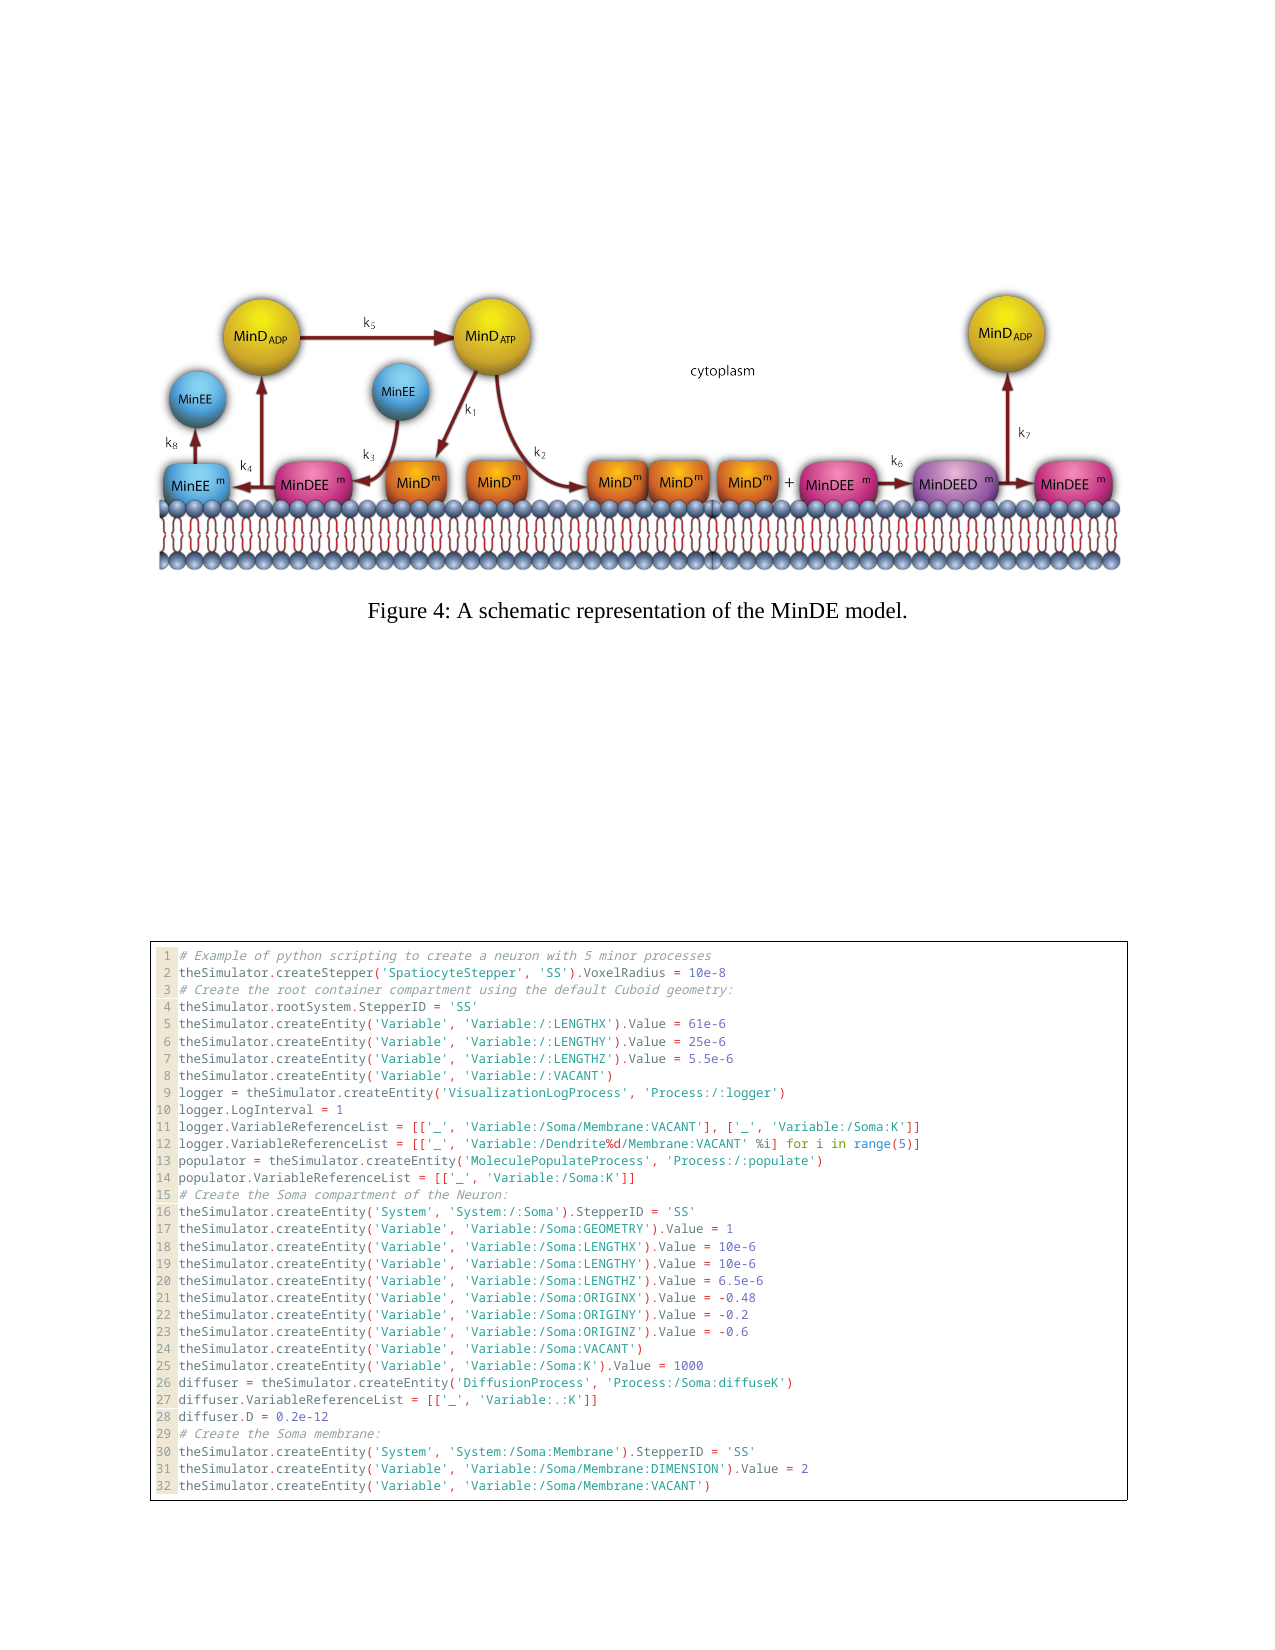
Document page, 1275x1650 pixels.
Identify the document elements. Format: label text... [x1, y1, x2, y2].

table_header 1 # Example of python scripting to create a neuron with 5 minor processes 2 theSimulator.createStepper('SpatiocyteStepper', 'SS').VoxelRadius = 10e-8 3 # Create the root container compartment using the default Cuboid geometry: 4 theSimulator.rootSystem.StepperID = 'SS' 5 theSimulator.createEntity('Variable', 'Variable:/:LENGTHX').Value = 61e-6 6 theSimulator.createEntity('Variable', 'Variable:/:LENGTHY').Value = 25e-6 7 theSimulator.createEntity('Variable', 'Variable:/:LENGTHZ').Value = 5.5e-6 8 theSimulator.createEntity('Variable', 'Variable:/:VACANT') 9 logger = theSimulator.createEntity('VisualizationLogProcess', 'Process:/:logger') 10 logger.LogInterval = 1 11 logger.VariableReferenceList = [['_', 'Variable:/Soma/Membrane:VACANT'], ['_', 'Variable:/Soma:K']] 12 logger.VariableReferenceList = [['_', 'Variable:/Dendrite%d/Membrane:VACANT' %i] for i in range(5)] 13 populator = theSimulator.createEntity('MoleculePopulateProcess', 'Process:/:populate') 14 populator.VariableReferenceList = [['_', 'Variable:/Soma:K']] 15 # Create the Soma compartment of the Neuron: 16 theSimulator.createEntity('System', 'System:/:Soma').StepperID = 'SS' 17 theSimulator.createEntity('Variable', 'Variable:/Soma:GEOMETRY').Value = 1 18 theSimulator.createEntity('Variable', 'Variable:/Soma:LENGTHX').Value = 10e-6 19 theSimulator.createEntity('Variable', 'Variable:/Soma:LENGTHY').Value = 10e-6 20 theSimulator.createEntity('Variable', 'Variable:/Soma:LENGTHZ').Value = 6.5e-6 21 theSimulator.createEntity('Variable', 'Variable:/Soma:ORIGINX').Value = -0.48 22 theSimulator.createEntity('Variable', 'Variable:/Soma:ORIGINY').Value = -0.2 23 theSimulator.createEntity('Variable', 'Variable:/Soma:ORIGINZ').Value = -0.6 24 theSimulator.createEntity('Variable', 'Variable:/Soma:VACANT') 25 theSimulator.createEntity('Variable', 'Variable:/Soma:K').Value = 1000 26 diffuser = theSimulator.createEntity('DiffusionProcess', 'Process:/Soma:diffuseK') 27 diffuser.VariableReferenceList = [['_', 'Variable:.:K']] 28 diffuser.D = 0.2e-12 29 # Create the Soma membrane: 30 theSimulator.createEntity('System', 'System:/Soma:Membrane').StepperID = 'SS' 31 theSimulator.createEntity('Variable', 'Variable:/Soma/Membrane:DIMENSION').Value = 2 32 theSimulator.createEntity('Variable', 'Variable:/Soma/Membrane:VACANT') [151, 942, 1127, 1500]
text Figure 4: A schematic representation of the MinDE model. [150, 597, 1125, 623]
picture [150, 283, 1125, 571]
